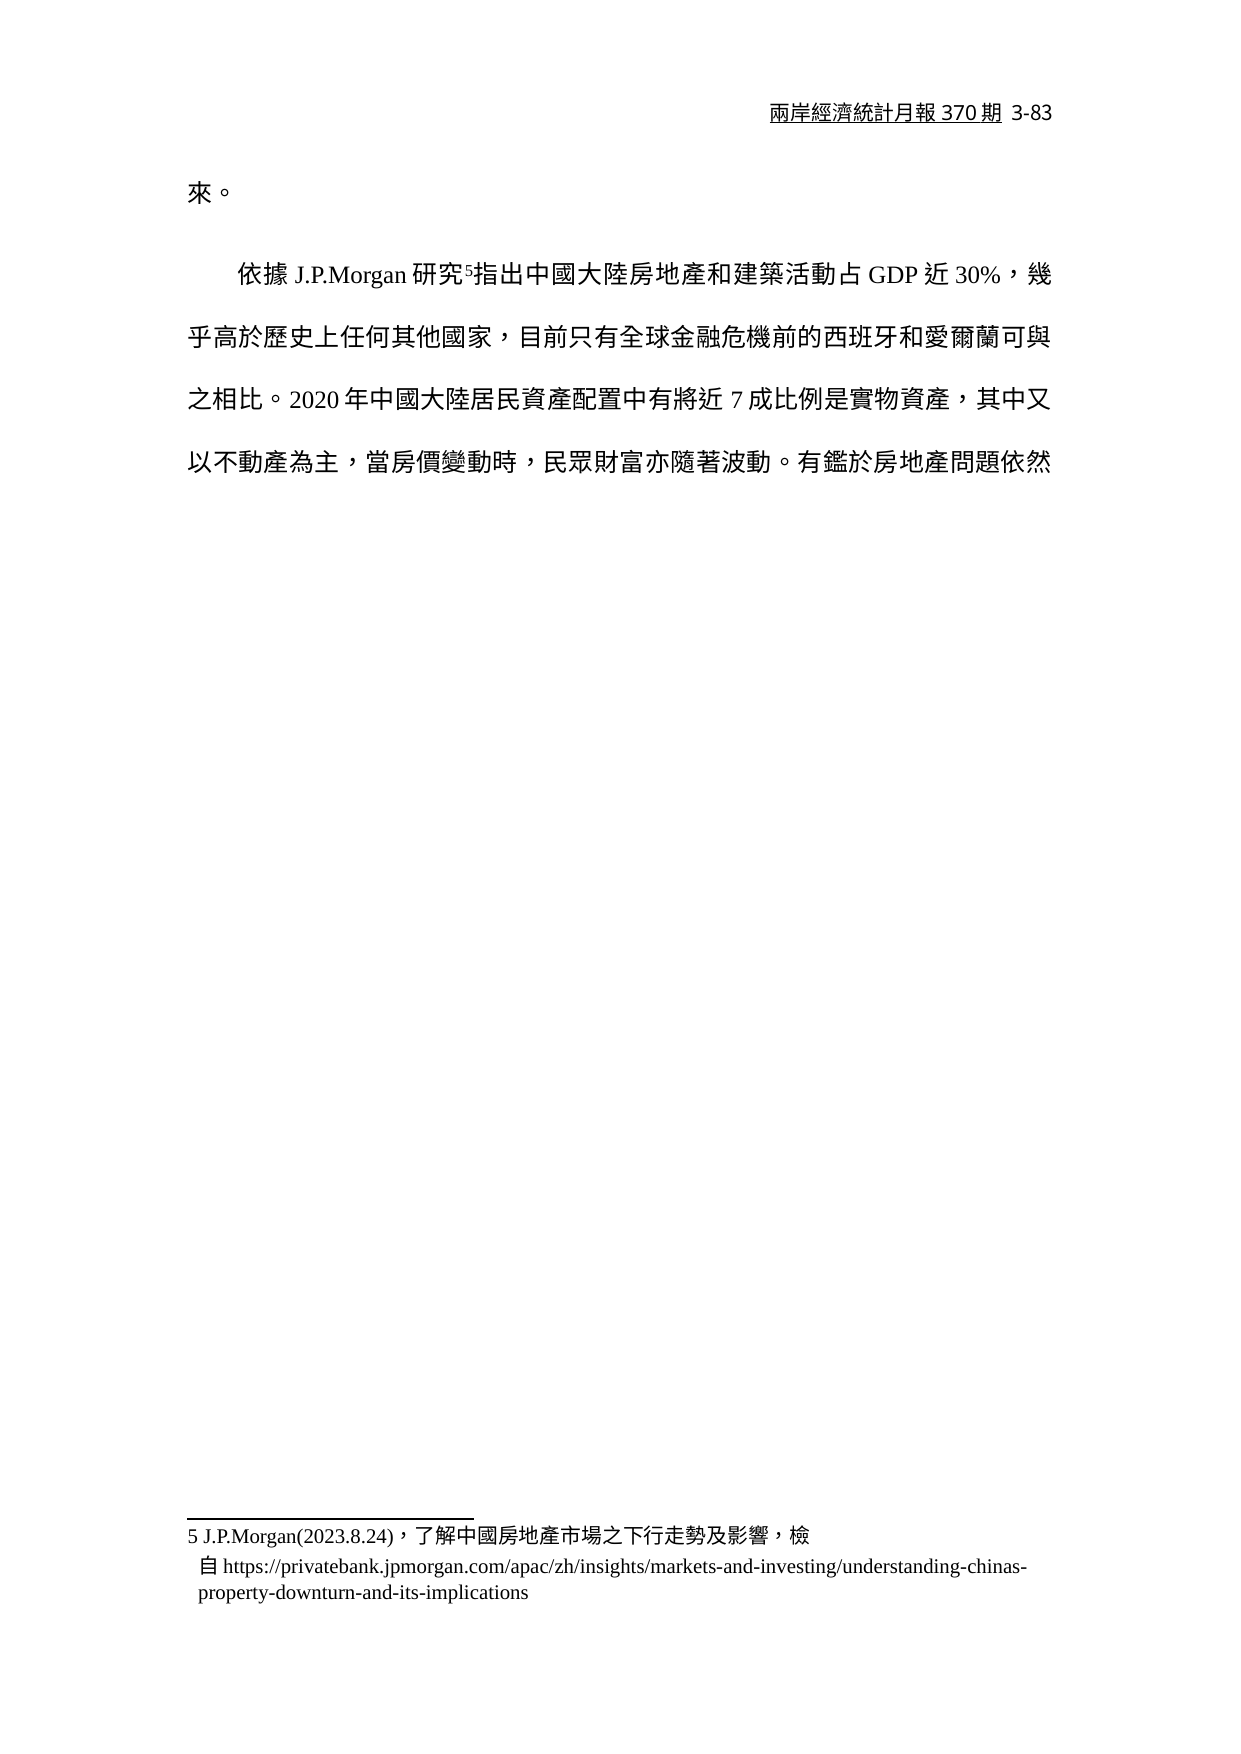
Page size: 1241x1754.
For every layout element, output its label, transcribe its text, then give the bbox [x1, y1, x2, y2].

text J.P.Morgan(2023.8.24)，了解中國房地產市場之下行走勢及影響，檢自https://privatebank.jpmorgan.com/apac/zh/insights/markets-and-investing/understanding-chinas-property-downturn-and-its-implications [187, 1519, 1053, 1604]
text 來。 [187, 150, 1053, 212]
text 依據J.P.Morgan研究指出中國大陸房地產和建築活動占GDP近30%，幾乎高於歷史上任何其他國家，目前只有全球金融危機前的西班牙和愛爾蘭可與之相比。2020年中國大陸居民資產配置中有將近7成比例是實物資產，其中又以不動產為主，當房價變動時，民眾財富亦隨著波動。有鑑於房地產問題依然 [187, 231, 1053, 481]
